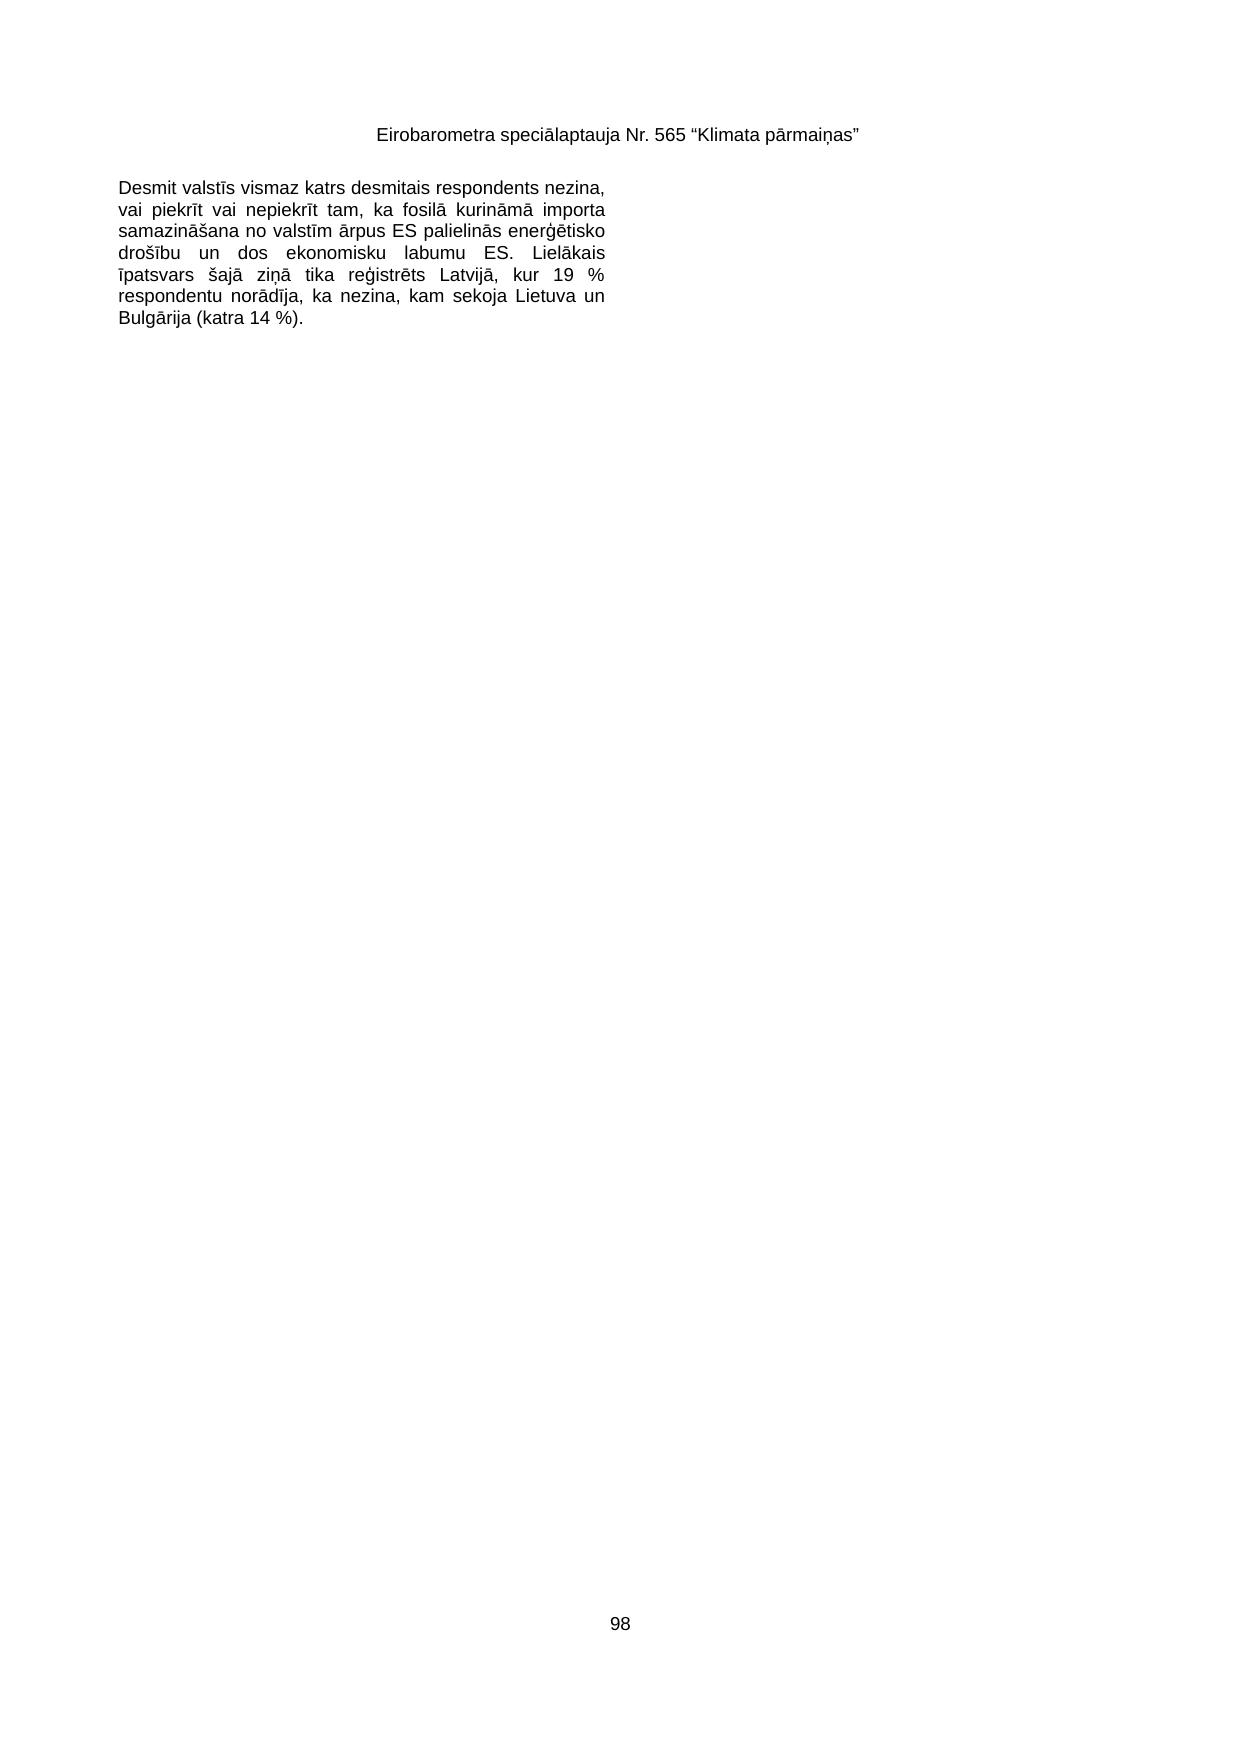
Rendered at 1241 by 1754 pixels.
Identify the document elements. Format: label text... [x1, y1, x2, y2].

text Desmit valstīs vismaz katrs desmitais respondents nezina, vai piekrīt vai nepiekrīt tam, ka fosilā kurināmā importa samazināšana no valstīm ārpus ES palielinās enerģētisko drošību un dos ekonomisku labumu ES. Lielākais īpatsvars šajā ziņā tika reģistrēts Latvijā, kur 19 % respondentu norādīja, ka nezina, kam sekoja Lietuva un Bulgārija (katra 14 %). [118, 177, 605, 328]
